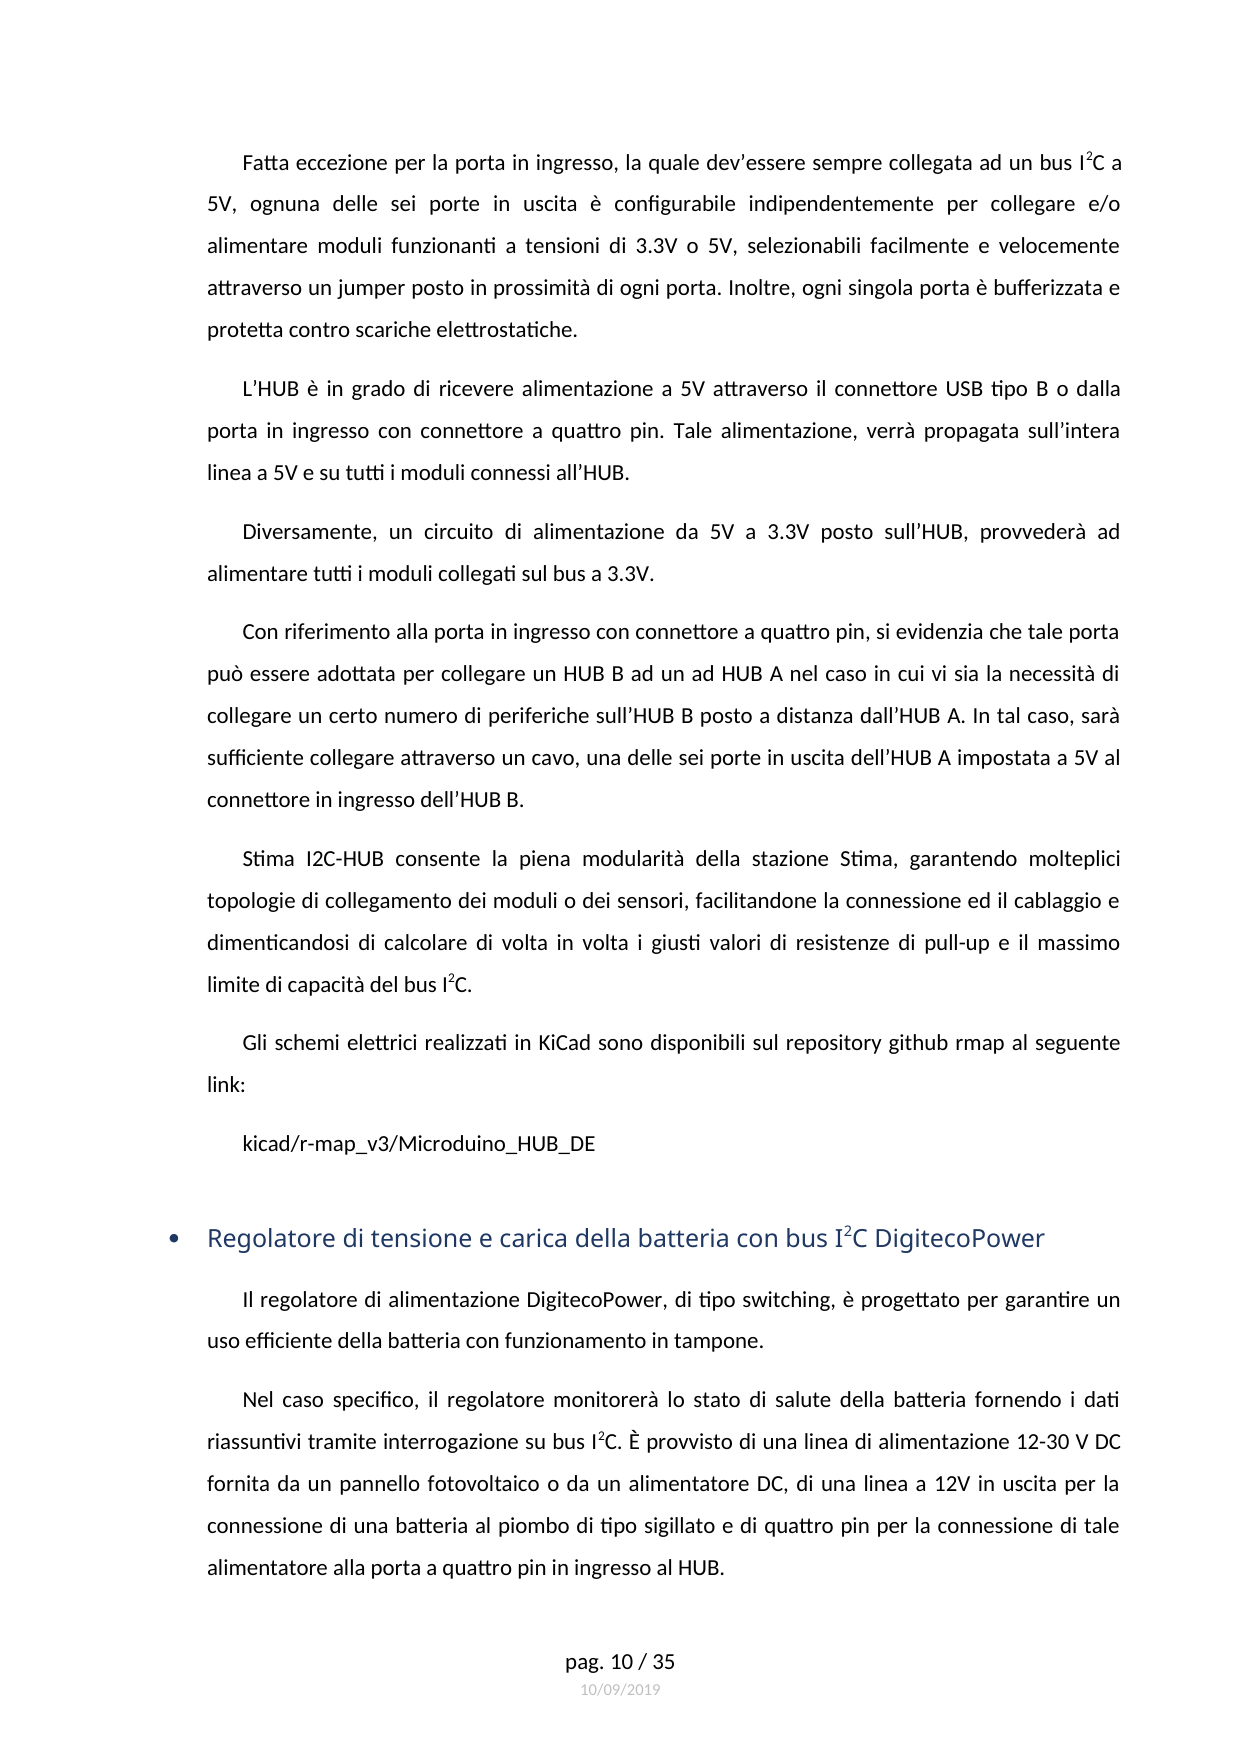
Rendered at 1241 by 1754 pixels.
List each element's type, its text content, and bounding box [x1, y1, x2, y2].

text Il regolatore di alimentazione DigitecoPower, di tipo switching, è progettato per garantire un uso efficiente della batteria con funzionamento in tampone. [207, 1285, 1122, 1355]
text Stima I2C-HUB consente la piena modularità della stazione Stima, garantendo molteplici topologie di collegamento dei moduli o dei sensori, facilitandone la connessione ed il cablaggio e dimenticandosi di calcolare di volta in volta i giusti valori di resistenze di pull-up e il massimo limite di capacità del bus I2C. [207, 844, 1122, 998]
text Diversamente, un circuito di alimentazione da 5V a 3.3V posto sull’HUB, provvederà ad alimentare tutti i moduli collegati sul bus a 3.3V. [207, 517, 1122, 587]
text Con riferimento alla porta in ingresso con connettore a quattro pin, si evidenzia che tale porta può essere adottata per collegare un HUB B ad un ad HUB A nel caso in cui vi sia la necessità di collegare un certo numero di periferiche sull’HUB B posto a distanza dall’HUB A. In tal caso, sarà sufficiente collegare attraverso un cavo, una delle sei porte in uscita dell’HUB A impostata a 5V al connettore in ingresso dell’HUB B. [207, 617, 1122, 813]
text Gli schemi elettrici realizzati in KiCad sono disponibili sul repository github rmap al seguente link: [207, 1028, 1122, 1098]
text Nel caso specifico, il regolatore monitorerà lo stato di salute della batteria fornendo i dati riassuntivi tramite interrogazione su bus I2C. È provvisto di una linea di alimentazione 12-30 V DC fornita da un pannello fotovoltaico o da un alimentatore DC, di una linea a 12V in uscita per la connessione di una batteria al piombo di tipo sigillato e di quattro pin per la connessione di tale alimentatore alla porta a quattro pin in ingresso al HUB. [207, 1385, 1122, 1581]
text Fatta eccezione per la porta in ingresso, la quale dev’essere sempre collegata ad un bus I2C a 5V, ognuna delle sei porte in uscita è configurabile indipendentemente per collegare e/o alimentare moduli funzionanti a tensioni di 3.3V o 5V, selezionabili facilmente e velocemente attraverso un jumper posto in prossimità di ogni porta. Inoltre, ogni singola porta è bufferizzata e protetta contro scariche elettrostatiche. [207, 148, 1122, 343]
subtitle Regolatore di tensione e carica della batteria con bus I2C DigitecoPower [169, 1221, 1122, 1255]
text L’HUB è in grado di ricevere alimentazione a 5V attraverso il connettore USB tipo B o dalla porta in ingresso con connettore a quattro pin. Tale alimentazione, verrà propagata sull’intera linea a 5V e su tutti i moduli connessi all’HUB. [207, 374, 1122, 486]
text kicad/r-map_v3/Microduino_HUB_DE [207, 1129, 1122, 1157]
